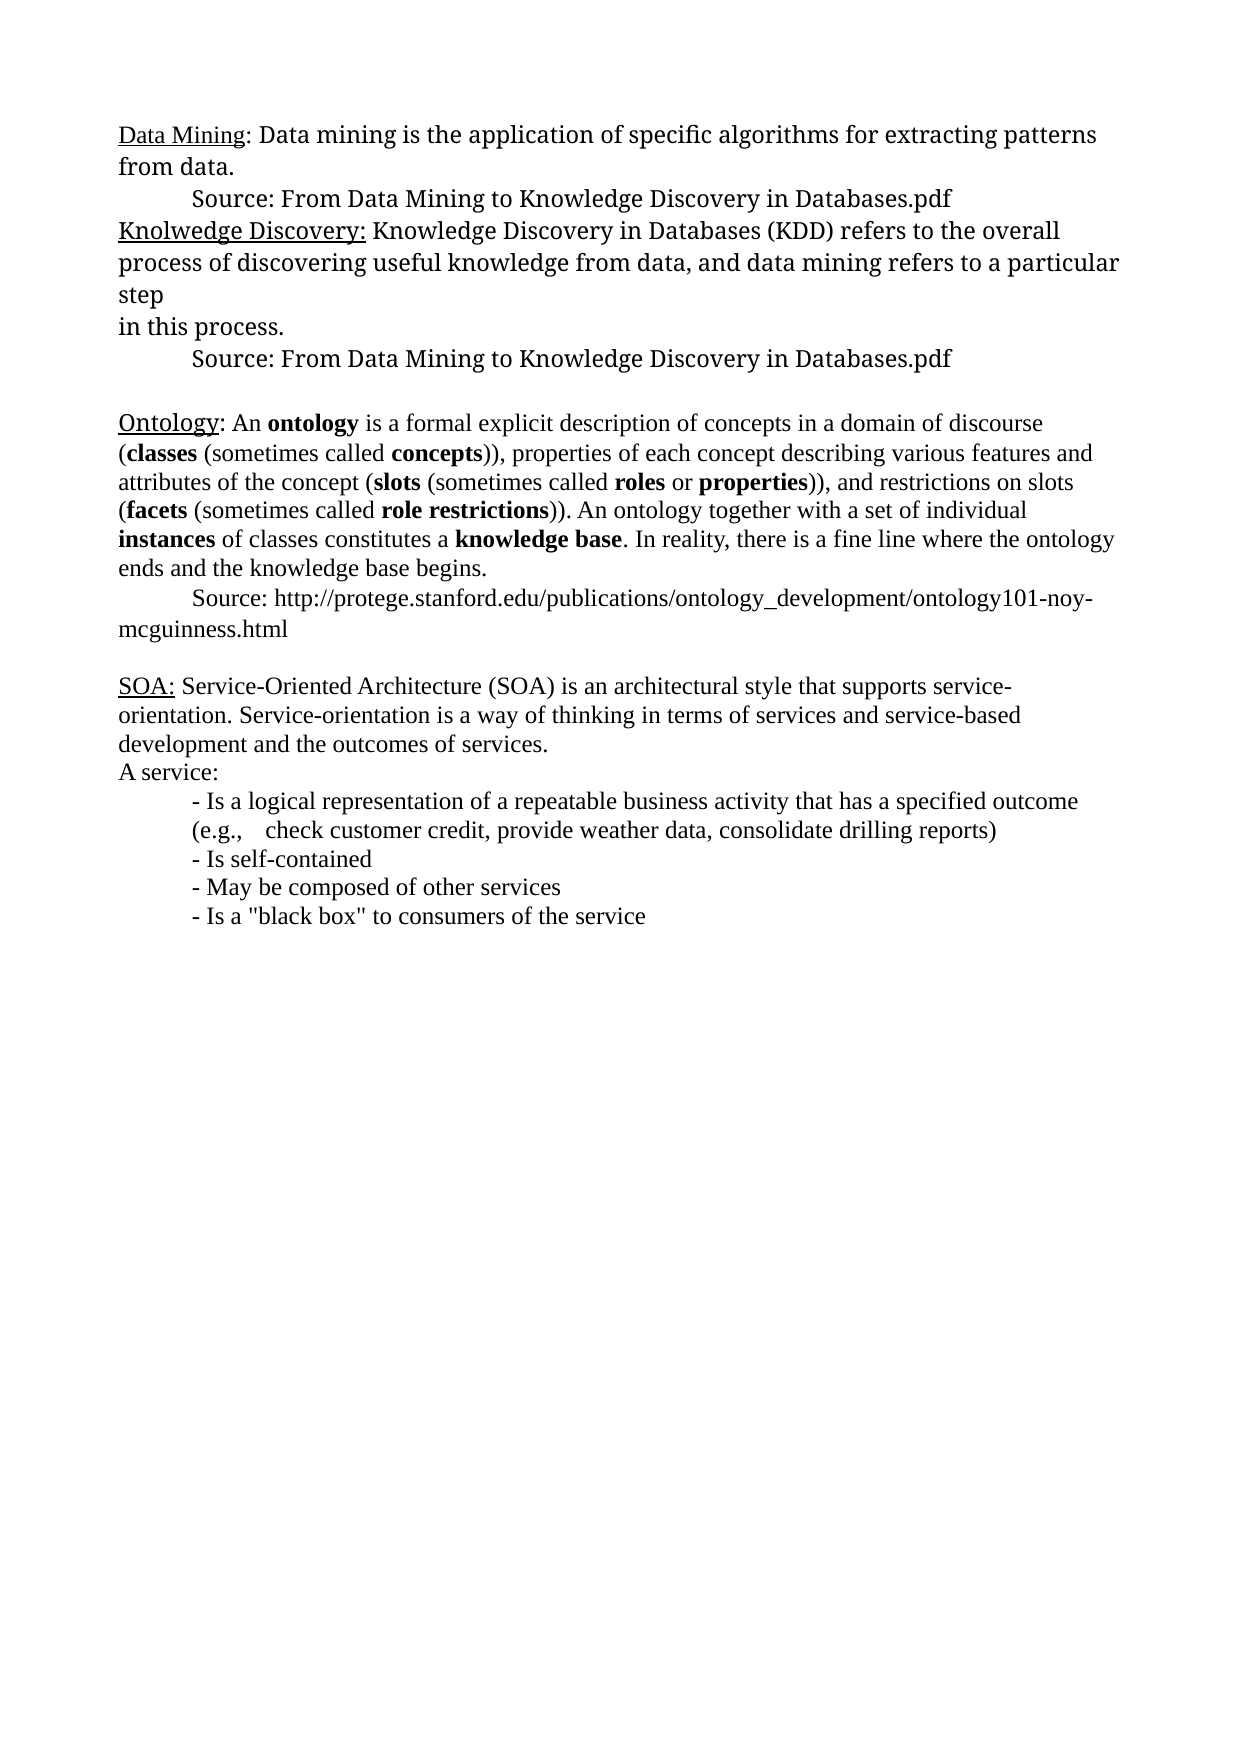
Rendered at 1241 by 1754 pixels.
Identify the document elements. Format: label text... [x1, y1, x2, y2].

text SOA: Service-Oriented Architecture (SOA) is an architectural style that supports service-orientation. Service-orientation is a way of thinking in terms of services and service-based development and the outcomes of services. [118, 671, 1122, 757]
text - May be composed of other services [118, 872, 1122, 901]
text Source: http://protege.stanford.edu/publications/ontology_development/ontology101-noy-mcguinness.html [118, 582, 1122, 642]
text A service: [118, 757, 1122, 786]
text Knolwedge Discovery: Knowledge Discovery in Databases (KDD) refers to the overall process of discovering useful knowledge from data, and data mining refers to a particular step [118, 214, 1122, 310]
text Source: From Data Mining to Knowledge Discovery in Databases.pdf [118, 342, 1122, 374]
text - Is self-contained [118, 844, 1122, 872]
text Data Mining: Data mining is the application of specific algorithms for extracting patterns from data. [118, 118, 1122, 182]
text in this process. [118, 310, 1122, 342]
text - Is a logical representation of a repeatable business activity that has a specified outcome (e.g., check customer credit, provide weather data, consolidate drilling reports) [118, 786, 1122, 844]
text Ontology: An ontology is a formal explicit description of concepts in a domain of discourse (classes (sometimes called concepts)), properties of each concept describing various features and attributes of the concept (slots (sometimes called roles or properties)), and restrictions on slots (facets (sometimes called role restrictions)). An ontology together with a set of individual instances of classes constitutes a knowledge base. In reality, there is a fine line where the ontology ends and the knowledge base begins. [118, 406, 1122, 582]
text Source: From Data Mining to Knowledge Discovery in Databases.pdf [118, 182, 1122, 214]
list - Is a "black box" to consumers of the service [118, 901, 1063, 930]
